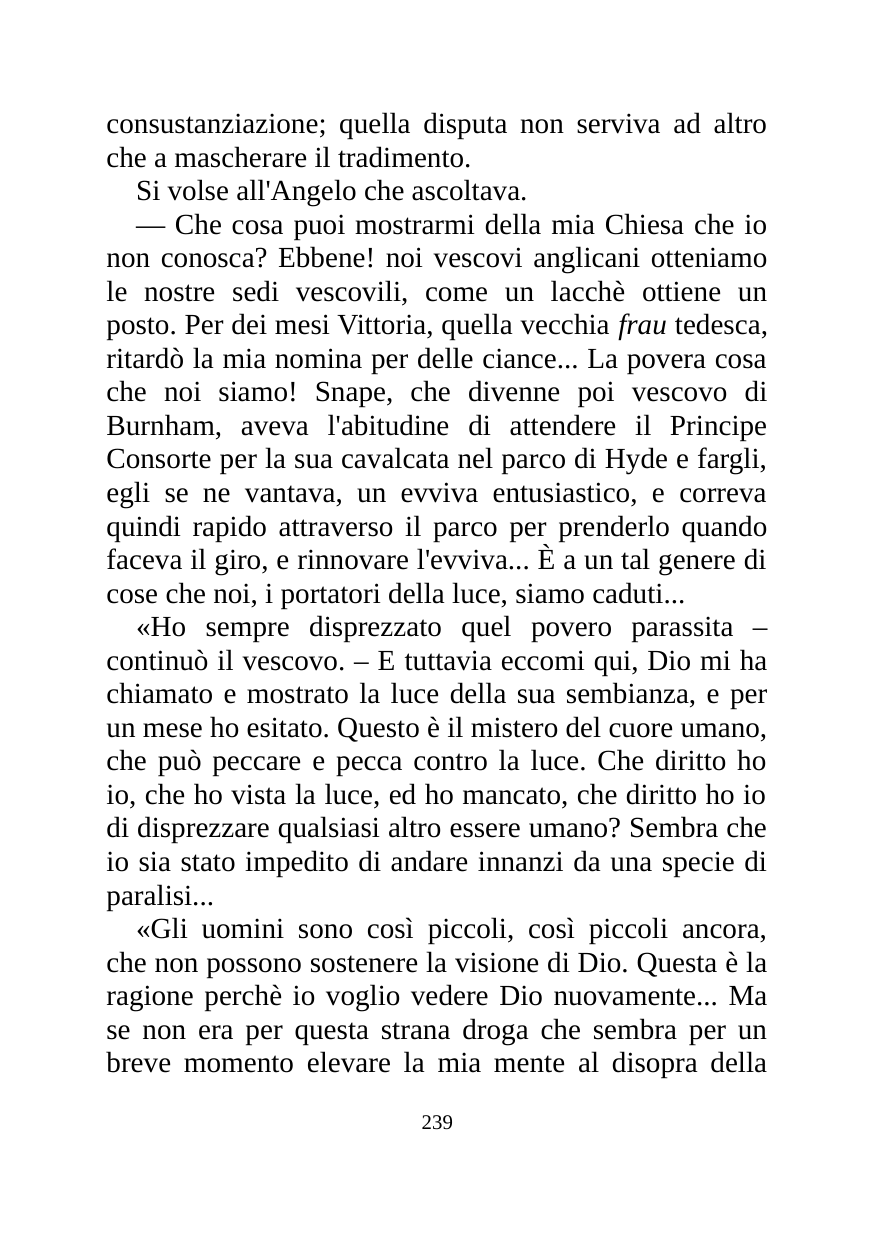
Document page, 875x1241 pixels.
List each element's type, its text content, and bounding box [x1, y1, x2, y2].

text «Gli uomini sono così piccoli, così piccoli ancora, che non possono sostenere la visione di Dio. Questa è la ragione perchè io voglio vedere Dio nuovamente... Ma se non era per questa strana droga che sembra per un breve momento elevare la mia mente al disopra della [106, 911, 768, 1079]
text «Ho sempre disprezzato quel povero parassita – continuò il vescovo. – E tuttavia eccomi qui, Dio mi ha chiamato e mostrato la luce della sua sembianza, e per un mese ho esitato. Questo è il mistero del cuore umano, che può peccare e pecca contro la luce. Che diritto ho io, che ho vista la luce, ed ho mancato, che diritto ho io di disprezzare qualsiasi altro essere umano? Sembra che io sia stato impedito di andare innanzi da una specie di paralisi... [106, 609, 768, 911]
text — Che cosa puoi mostrarmi della mia Chiesa che io non conosca? Ebbene! noi vescovi anglicani otteniamo le nostre sedi vescovili, come un lacchè ottiene un posto. Per dei mesi Vittoria, quella vecchia frau tedesca, ritardò la mia nomina per delle ciance... La povera cosa che noi siamo! Snape, che divenne poi vescovo di Burnham, aveva l'abitudine di attendere il Principe Consorte per la sua cavalcata nel parco di Hyde e fargli, egli se ne vantava, un evviva entusiastico, e correva quindi rapido attraverso il parco per prenderlo quando faceva il giro, e rinnovare l'evviva... È a un tal genere di cose che noi, i portatori della luce, siamo caduti... [106, 207, 768, 609]
text consustanziazione; quella disputa non serviva ad altro che a mascherare il tradimento. [106, 106, 768, 173]
text Si volse all'Angelo che ascoltava. [106, 173, 768, 207]
